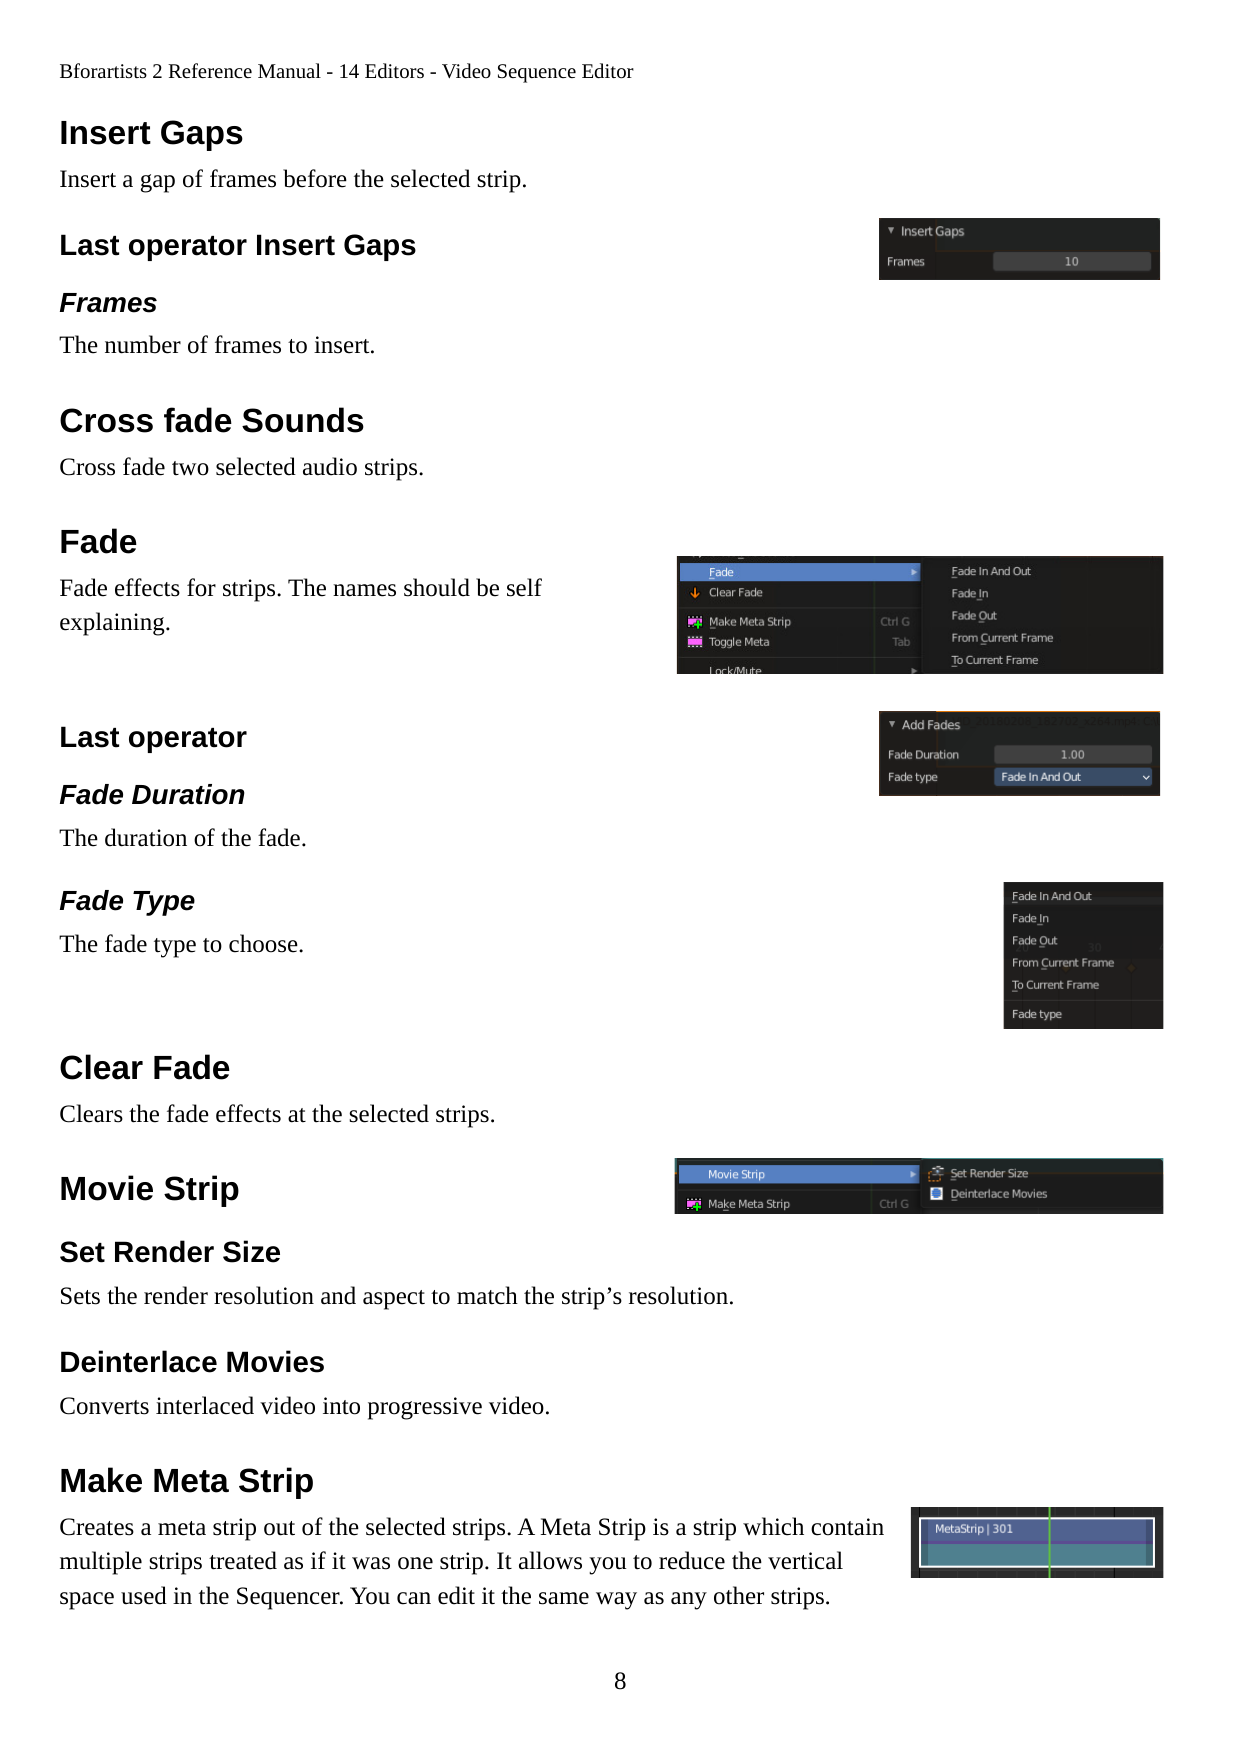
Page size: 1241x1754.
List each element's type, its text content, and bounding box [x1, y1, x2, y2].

text Creates a meta strip out of the selected strips. A Meta Strip is a strip which contain multiple strips treated as if it was one strip. It allows you to reduce the vertical space used in the Sequencer. You can edit it the same way as any other strips. [59, 1512, 1181, 1609]
subtitle Insert Gaps [59, 113, 1181, 151]
text Converts interlaced video into progressive video. [59, 1391, 1181, 1419]
text Cross fade two selected audio strips. [59, 452, 1181, 480]
text Insert a gap of frames before the selected strip. [59, 164, 1181, 192]
subtitle Deinterlace Movies [59, 1344, 1181, 1378]
picture [910, 1507, 1164, 1578]
subtitle Make Meta Strip [59, 1461, 1181, 1499]
text Sets the render resolution and aspect to match the strip’s resolution. [59, 1281, 1181, 1309]
subtitle [1164, 884, 1181, 916]
text Clears the fade effects at the selected strips. [59, 1099, 1181, 1128]
picture [879, 218, 1161, 280]
picture [1003, 882, 1164, 1029]
text The fade type to choose. [59, 929, 1003, 958]
subtitle Last operator [59, 720, 879, 753]
subtitle Clear Fade [59, 1048, 1181, 1086]
picture [676, 556, 1164, 674]
text Fade effects for strips. The names should be self explaining. [59, 573, 676, 636]
subtitle Movie Strip [59, 1169, 674, 1207]
subtitle Fade Type [59, 884, 1003, 916]
subtitle Fade [59, 521, 1181, 560]
text The duration of the fade. [59, 823, 1181, 852]
subtitle [1161, 720, 1181, 753]
subtitle Cross fade Sounds [59, 400, 1181, 439]
subtitle Fade Duration [59, 778, 1181, 810]
subtitle Frames [59, 286, 1181, 318]
subtitle Set Render Size [59, 1234, 1181, 1268]
picture [674, 1158, 1164, 1214]
text The number of frames to insert. [59, 331, 1181, 359]
subtitle [1164, 1169, 1181, 1207]
subtitle [1161, 227, 1181, 261]
subtitle Last operator Insert Gaps [59, 227, 879, 261]
picture [879, 711, 1161, 796]
text [1164, 929, 1181, 958]
